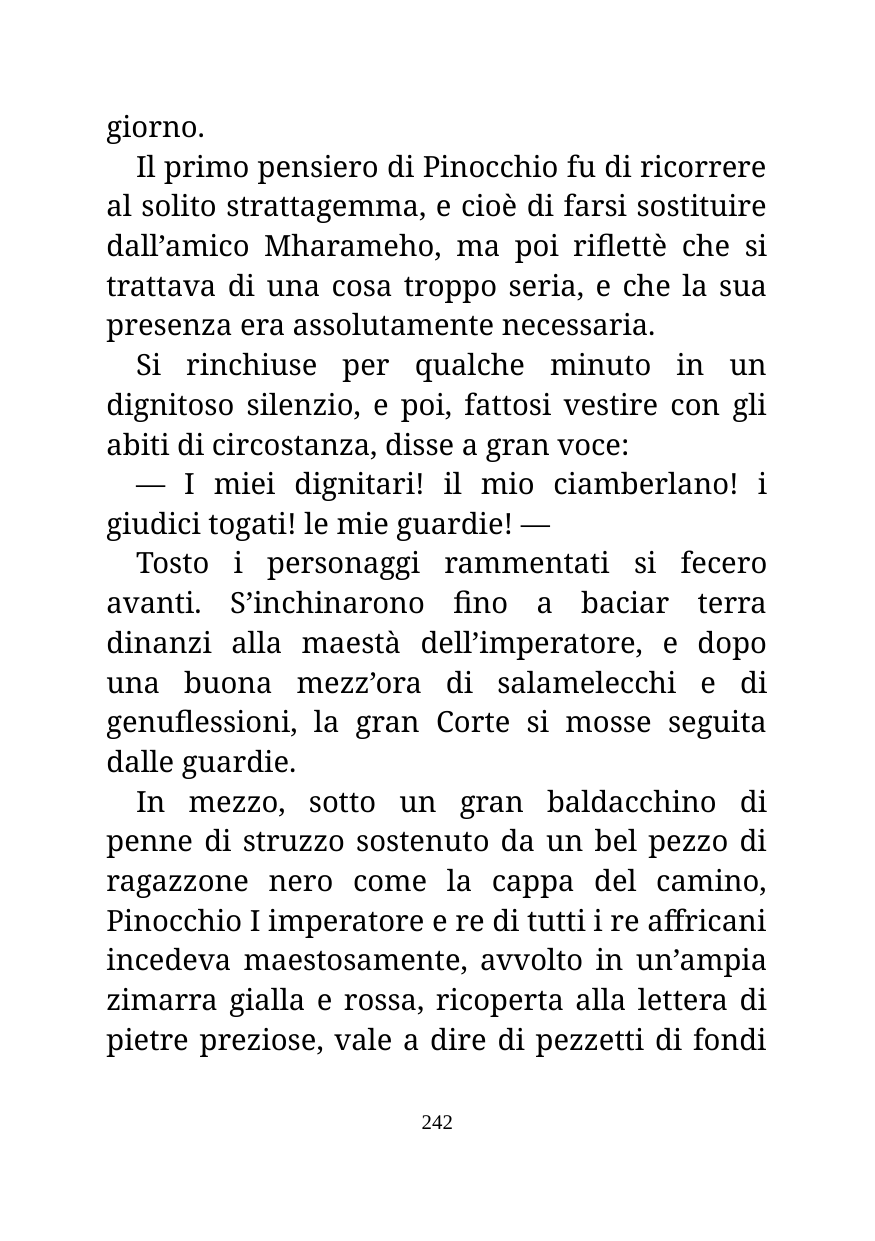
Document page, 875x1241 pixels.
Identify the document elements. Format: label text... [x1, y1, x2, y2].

text Il primo pensiero di Pinocchio fu di ricorrere al solito strattagemma, e cioè di farsi sostituire dall’amico Mharameho, ma poi riflettè che si trattava di una cosa troppo seria, e che la sua presenza era assolutamente necessaria. [106, 146, 768, 344]
text Si rinchiuse per qualche minuto in un dignitoso silenzio, e poi, fattosi vestire con gli abiti di circostanza, disse a gran voce: [106, 344, 768, 463]
text giorno. [106, 106, 768, 146]
text In mezzo, sotto un gran baldacchino di penne di struzzo sostenuto da un bel pezzo di ragazzone nero come la cappa del camino, Pinocchio I imperatore e re di tutti i re affricani incedeva maestosamente, avvolto in un’ampia zimarra gialla e rossa, ricoperta alla lettera di pietre preziose, vale a dire di pezzetti di fondi [106, 781, 768, 1059]
text Tosto i personaggi rammentati si fecero avanti. S’inchinarono fino a baciar terra dinanzi alla maestà dell’imperatore, e dopo una buona mezz’ora di salamelecchi e di genuflessioni, la gran Corte si mosse seguita dalle guardie. [106, 543, 768, 781]
text — I miei dignitari! il mio ciamberlano! i giudici togati! le mie guardie! — [106, 463, 768, 543]
